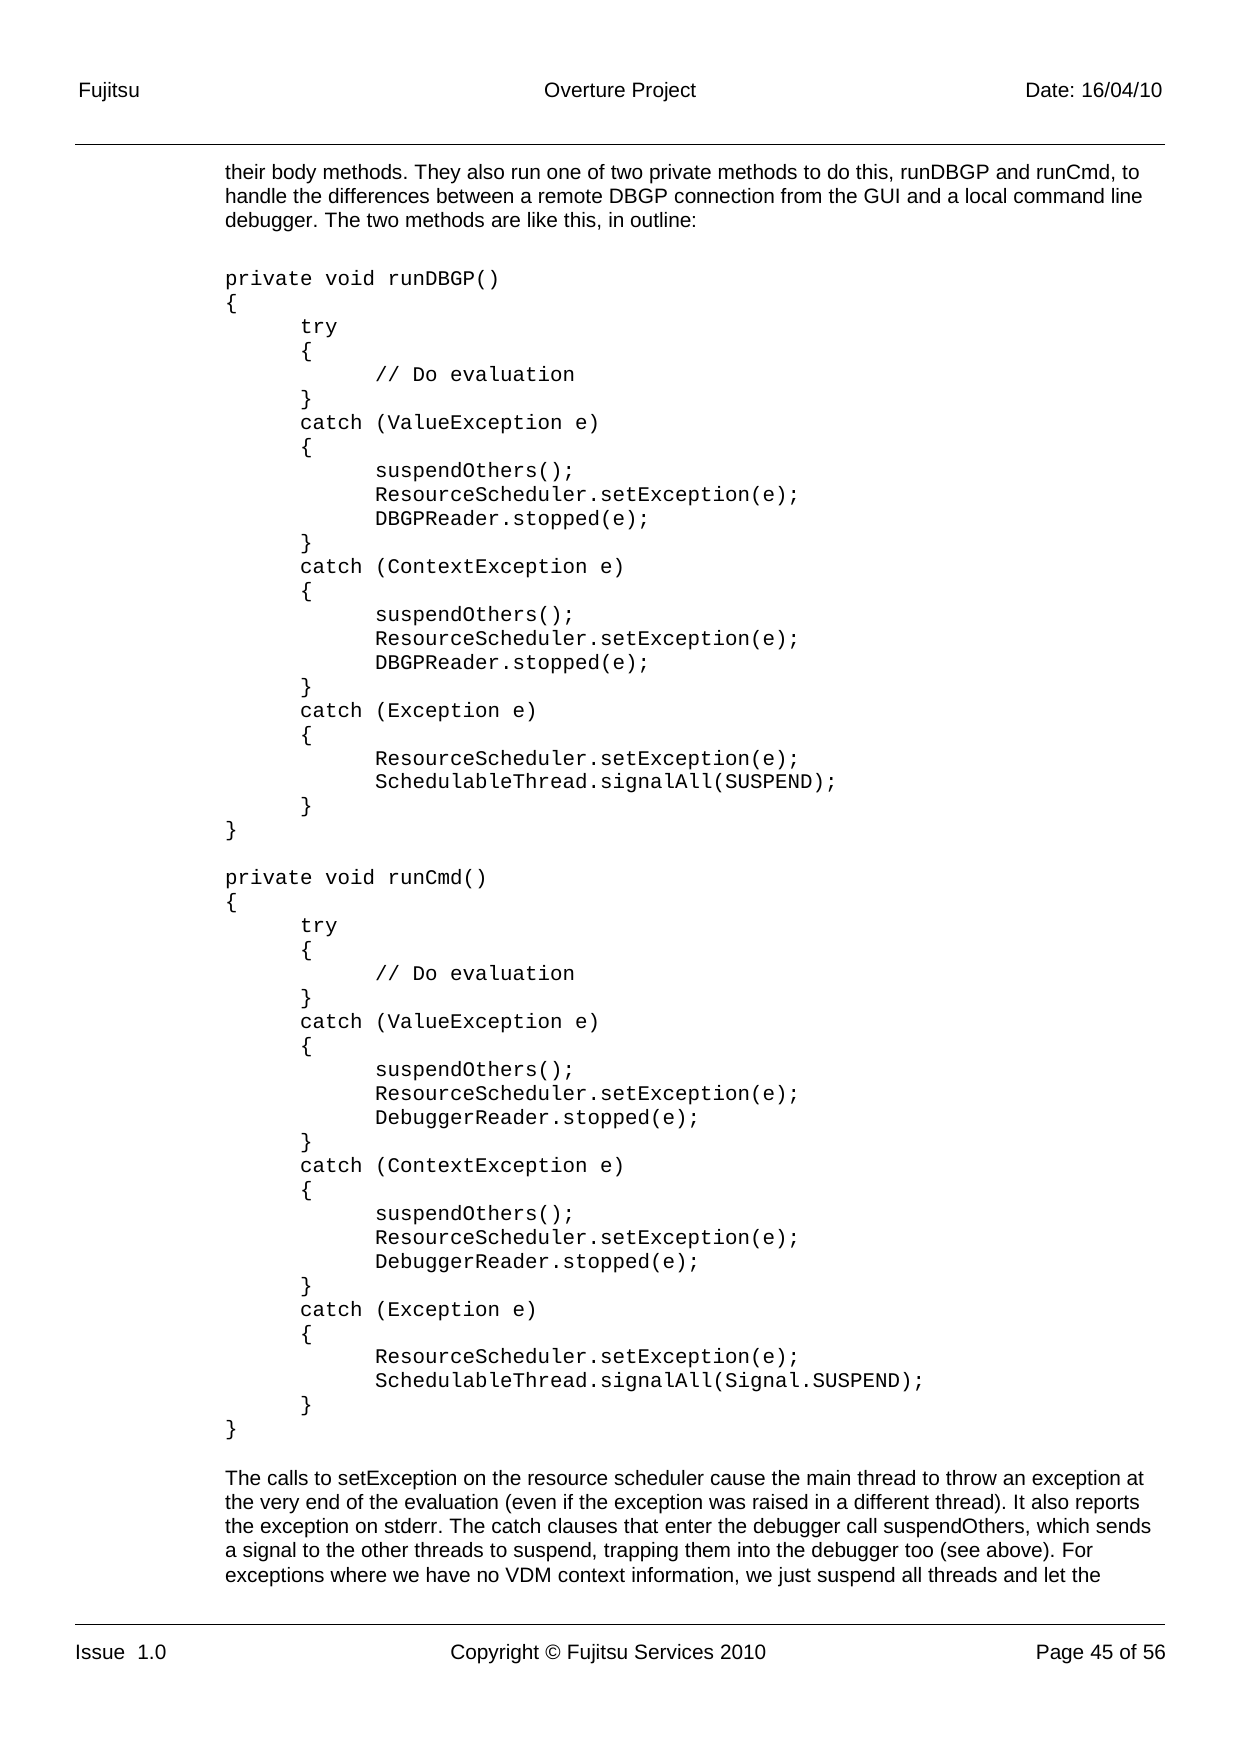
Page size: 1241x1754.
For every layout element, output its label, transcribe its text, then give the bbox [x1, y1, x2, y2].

text suspendOthers(); [225, 1203, 1165, 1227]
text { [225, 436, 1165, 460]
text DBGPReader.stopped(e); [225, 652, 1165, 676]
text // Do evaluation [225, 963, 1165, 987]
text catch (ValueException e) [225, 1011, 1165, 1035]
text } [225, 819, 1165, 843]
text catch (ValueException e) [225, 412, 1165, 436]
text their body methods. They also run one of two private methods to do this, runDBGP and runCmd, to handle the differences between a remote DBGP connection from the GUI and a local command line debugger. The two methods are like this, in outline: [225, 160, 1165, 232]
text } [225, 1418, 1165, 1442]
text try [225, 915, 1165, 939]
text { [225, 580, 1165, 604]
text { [225, 1035, 1165, 1059]
text ResourceScheduler.setException(e); [225, 628, 1165, 652]
text suspendOthers(); [225, 460, 1165, 484]
text } [225, 1394, 1165, 1418]
text { [225, 1322, 1165, 1346]
text } [225, 1131, 1165, 1155]
text SchedulableThread.signalAll(Signal.SUSPEND); [225, 1370, 1165, 1394]
text { [225, 891, 1165, 915]
text suspendOthers(); [225, 1059, 1165, 1083]
text // Do evaluation [225, 364, 1165, 388]
text ResourceScheduler.setException(e); [225, 747, 1165, 771]
text DebuggerReader.stopped(e); [225, 1107, 1165, 1131]
text { [225, 1179, 1165, 1203]
text private void runCmd() [225, 867, 1165, 891]
text ResourceScheduler.setException(e); [225, 1083, 1165, 1107]
text } [225, 388, 1165, 412]
text suspendOthers(); [225, 604, 1165, 628]
text } [225, 1274, 1165, 1298]
text private void runDBGP() [225, 268, 1165, 292]
text catch (Exception e) [225, 1298, 1165, 1322]
text try [225, 316, 1165, 340]
text ResourceScheduler.setException(e); [225, 484, 1165, 508]
text ResourceScheduler.setException(e); [225, 1346, 1165, 1370]
text { [225, 340, 1165, 364]
text The calls to setException on the resource scheduler cause the main thread to throw an exception at the very end of the evaluation (even if the exception was raised in a different thread). It also reports the exception on stderr. The catch clauses that enter the debugger call suspendOthers, which sends a signal to the other threads to suspend, trapping them into the debugger too (see above). For exceptions where we have no VDM context information, we just suspend all threads and let the [225, 1466, 1165, 1587]
text { [225, 292, 1165, 316]
text } [225, 987, 1165, 1011]
text } [225, 795, 1165, 819]
text catch (ContextException e) [225, 1155, 1165, 1179]
text DBGPReader.stopped(e); [225, 508, 1165, 532]
text DebuggerReader.stopped(e); [225, 1251, 1165, 1274]
text catch (Exception e) [225, 699, 1165, 723]
text } [225, 532, 1165, 556]
text ResourceScheduler.setException(e); [225, 1227, 1165, 1251]
text { [225, 939, 1165, 963]
text catch (ContextException e) [225, 556, 1165, 580]
text { [225, 723, 1165, 747]
text SchedulableThread.signalAll(SUSPEND); [225, 771, 1165, 795]
text } [225, 676, 1165, 699]
